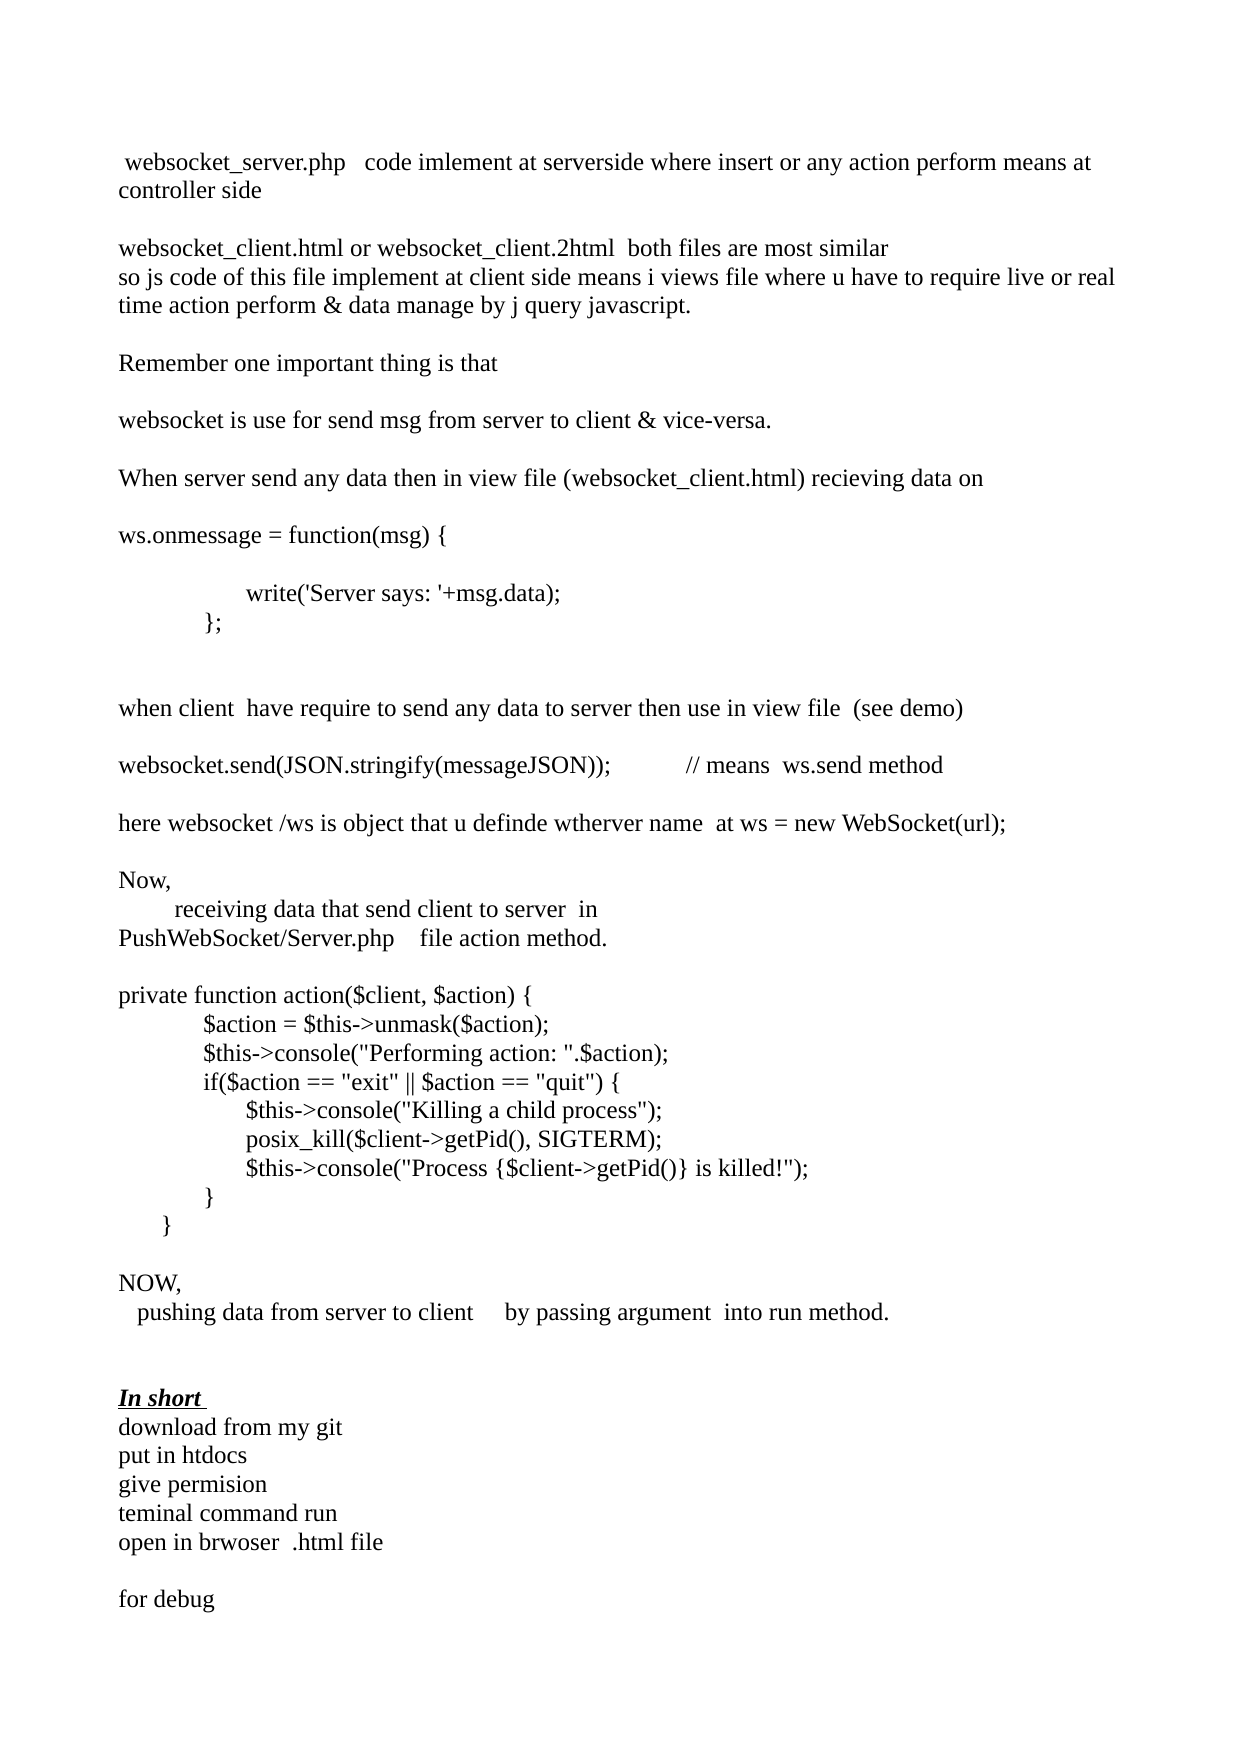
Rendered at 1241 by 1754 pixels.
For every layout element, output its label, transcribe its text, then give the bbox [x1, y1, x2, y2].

text write('Server says: '+msg.data); [118, 578, 1122, 607]
text put in htdocs [118, 1441, 1122, 1469]
text } [118, 1211, 1122, 1239]
text websocket.send(JSON.stringify(messageJSON)); // means ws.send method [118, 751, 1122, 779]
text In short [118, 1383, 1122, 1412]
text download from my git [118, 1412, 1122, 1441]
text posix_kill($client->getPid(), SIGTERM); [118, 1124, 1122, 1153]
text private function action($client, $action) { [118, 981, 1122, 1009]
text teminal command run [118, 1498, 1122, 1527]
text for debug [118, 1584, 1122, 1613]
text give permision [118, 1469, 1122, 1498]
text ws.onmessage = function(msg) { [118, 521, 1122, 549]
text PushWebSocket/Server.php file action method. [118, 923, 1122, 952]
text websocket is use for send msg from server to client & vice-versa. [118, 406, 1122, 434]
text websocket_server.php code imlement at serverside where insert or any action perform means at controller side [118, 147, 1122, 204]
text Now, [118, 866, 1122, 894]
text Remember one important thing is that [118, 348, 1122, 377]
text when client have require to send any data to server then use in view file (see demo) [118, 693, 1122, 722]
text receiving data that send client to server in [118, 894, 1122, 923]
text $this->console("Process {$client->getPid()} is killed!"); [118, 1153, 1122, 1182]
text pushing data from server to client by passing argument into run method. [118, 1297, 1122, 1326]
text } [118, 1182, 1122, 1211]
text }; [118, 607, 1122, 636]
text websocket_client.html or websocket_client.2html both files are most similar [118, 233, 1122, 262]
text $this->console("Killing a child process"); [118, 1096, 1122, 1124]
text here websocket /ws is object that u definde wtherver name at ws = new WebSocket(url); [118, 808, 1122, 837]
text open in brwoser .html file [118, 1527, 1122, 1556]
text NOW, [118, 1268, 1122, 1297]
text $this->console("Performing action: ".$action); [118, 1038, 1122, 1067]
text if($action == "exit" || $action == "quit") { [118, 1067, 1122, 1096]
text $action = $this->unmask($action); [118, 1009, 1122, 1038]
text so js code of this file implement at client side means i views file where u have to require live or real time action perform & data manage by j query javascript. [118, 262, 1122, 319]
text When server send any data then in view file (websocket_client.html) recieving data on [118, 463, 1122, 492]
